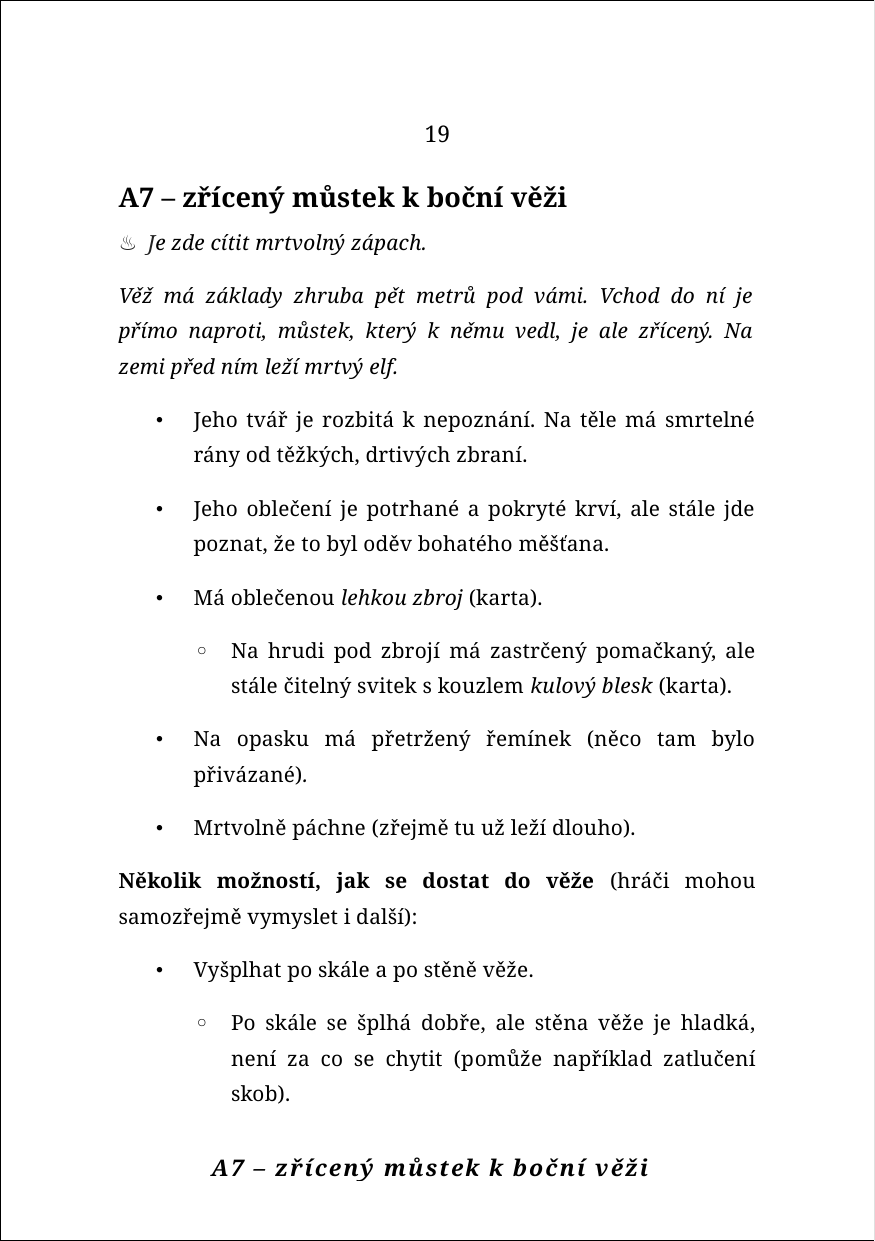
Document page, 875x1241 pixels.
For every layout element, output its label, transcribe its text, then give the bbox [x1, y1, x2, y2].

text Několik možností, jak se dostat do věže (hráči mohou samozřejmě vymyslet i další): [118, 867, 756, 931]
list Má oblečenou lehkou zbroj (karta). [156, 583, 756, 611]
subtitle A7 – zřícený můstek k boční věži [118, 179, 756, 216]
list Mrtvolně páchne (zřejmě tu už leží dlouho). [156, 813, 756, 842]
list Jeho oblečení je potrhané a pokryté krví, ale stále jde poznat, že to byl oděv bohatého měšťana. [156, 494, 756, 558]
text Věž má základy zhruba pět metrů pod vámi. Vchod do ní je přímo naproti, můstek, který k němu vedl, je ale zřícený. Na zemi před ním leží mrtvý elf. [118, 281, 756, 380]
list Na hrudi pod zbrojí má zastrčený pomačkaný, ale stále čitelný svitek s kouzlem kulový blesk (karta). [193, 636, 756, 700]
text ♨ Je zde cítit mrtvolný zápach. [118, 228, 756, 256]
list Jeho tvář je rozbitá k nepoznání. Na těle má smrtelné rány od těžkých, drtivých zbraní. [156, 405, 756, 469]
list Po skále se šplhá dobře, ale stěna věže je hladká, není za co se chytit (pomůže například zatlučení skob). [193, 1008, 756, 1108]
list Na opasku má přetržený řemínek (něco tam bylo přivázané). [156, 724, 756, 788]
list Vyšplhat po skále a po stěně věže. [156, 955, 756, 984]
